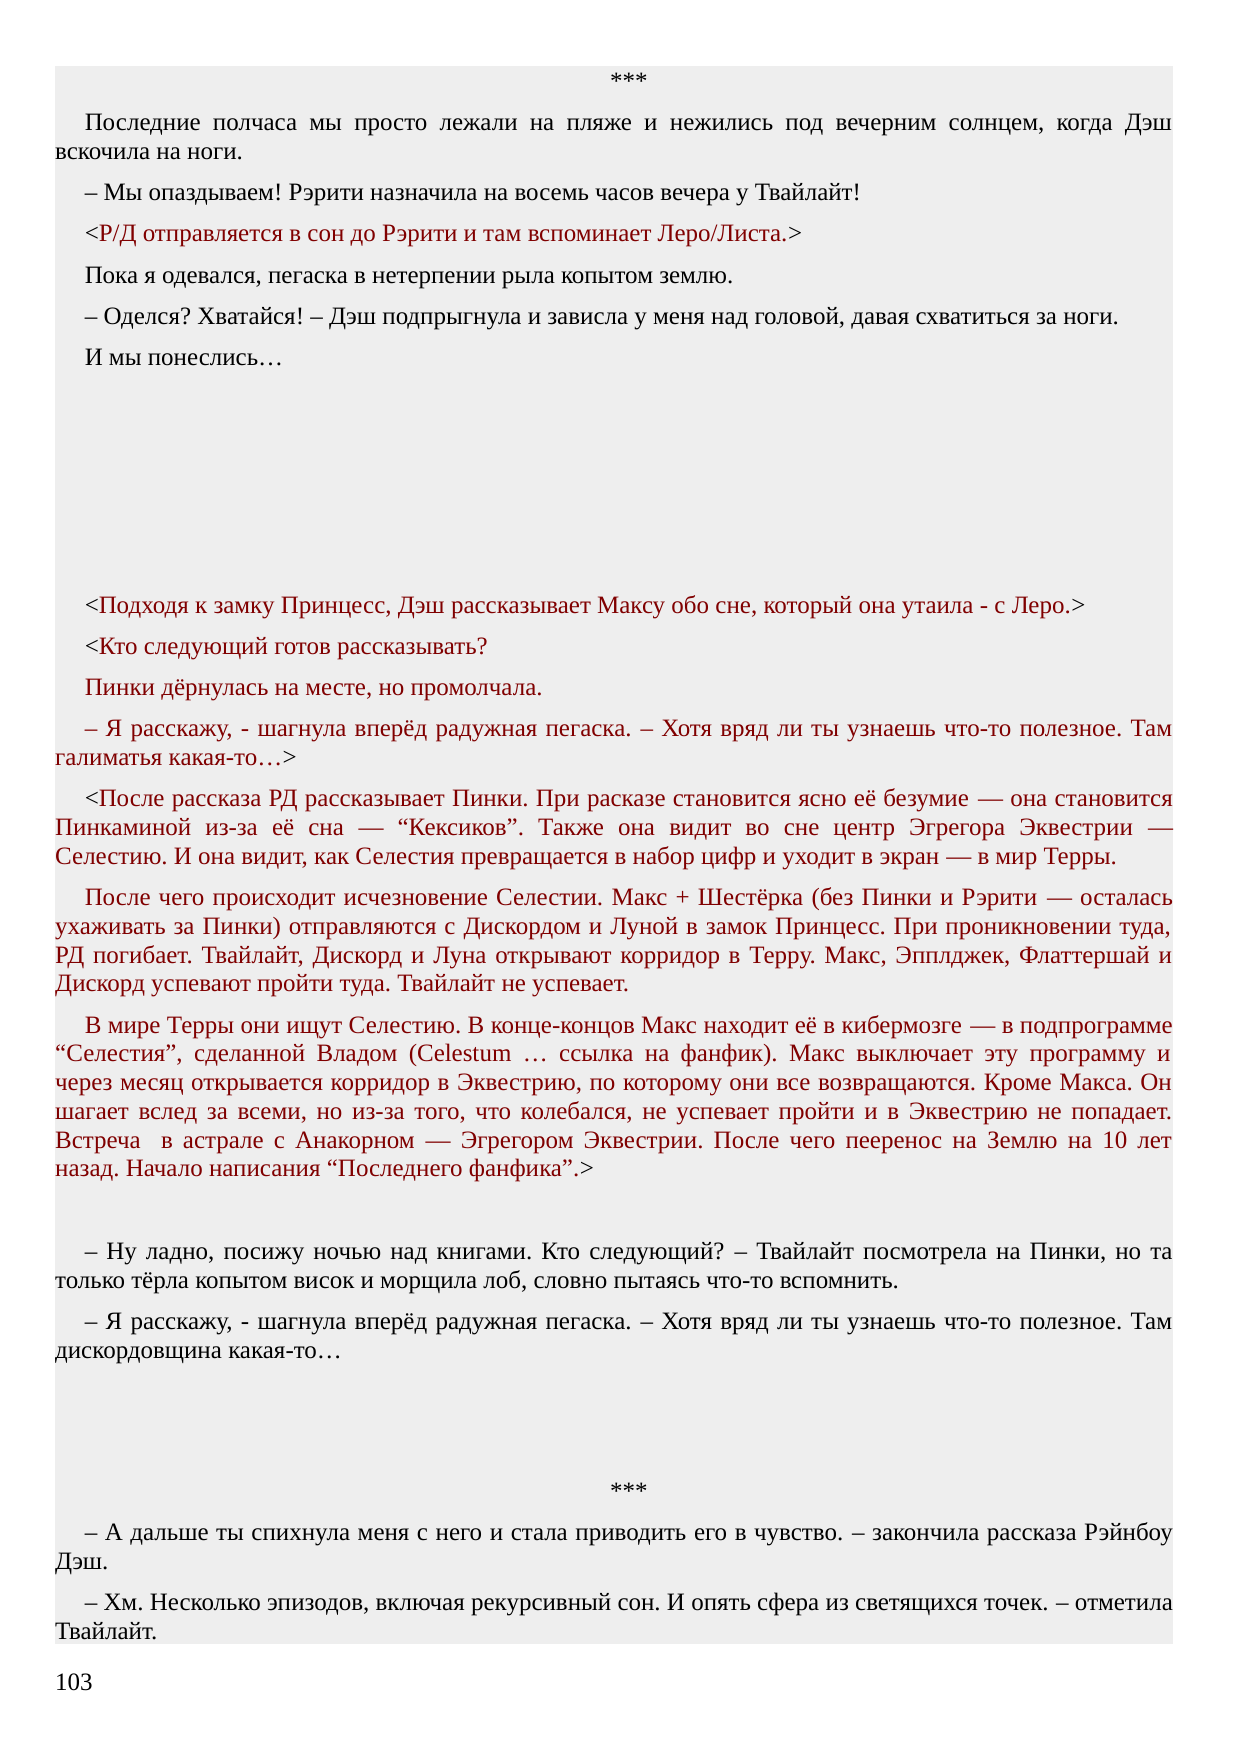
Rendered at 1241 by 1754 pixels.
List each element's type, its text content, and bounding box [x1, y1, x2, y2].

text <После рассказа РД рассказывает Пинки. При расказе становится ясно её безумие — она становится Пинкаминой из-за её сна — “Кексиков”. Также она видит во сне центр Эгрегора Эквестрии — Селестию. И она видит, как Селестия превращается в набор цифр и уходит в экран — в мир Терры. [55, 783, 1173, 870]
text Пока я одевался, пегаска в нетерпении рыла копытом землю. [55, 260, 1173, 288]
text – Я расскажу, - шагнула вперёд радужная пегаска. – Хотя вряд ли ты узнаешь что-то полезное. Там галиматья какая-то…> [55, 713, 1173, 771]
text – Мы опаздываем! Рэрити назначила на восемь часов вечера у Твайлайт! [55, 177, 1173, 206]
text <Подходя к замку Принцесс, Дэш рассказывает Максу обо сне, который она утаила - с Леро.> [55, 590, 1173, 618]
text Пинки дёрнулась на месте, но промолчала. [55, 672, 1173, 701]
text <Кто следующий готов рассказывать? [55, 631, 1173, 660]
text После чего происходит исчезновение Селестии. Макс + Шестёрка (без Пинки и Рэрити — осталась ухаживать за Пинки) отправляются с Дискордом и Луной в замок Принцесс. При проникновении туда, РД погибает. Твайлайт, Дискорд и Луна открывают корридор в Терру. Макс, Эпплджек, Флаттершай и Дискорд успевают пройти туда. Твайлайт не успевает. [55, 882, 1173, 997]
text – А дальше ты спихнула меня с него и стала приводить его в чувство. – закончила рассказа Рэйнбоу Дэш. [55, 1517, 1173, 1574]
text *** [55, 66, 1173, 95]
text – Ну ладно, посижу ночью над книгами. Кто следующий? – Твайлайт посмотрела на Пинки, но та только тёрла копытом висок и морщила лоб, словно пытаясь что-то вспомнить. [55, 1236, 1173, 1293]
text В мире Терры они ищут Селестию. В конце-концов Макс находит её в кибермозге — в подпрограмме “Селестия”, сделанной Владом (Celestum … ссылка на фанфик). Макс выключает эту программу и через месяц открывается корридор в Эквестрию, по которому они все возвращаются. Кроме Макса. Он шагает вслед за всеми, но из-за того, что колебался, не успевает пройти и в Эквестрию не попадает. Встреча в астрале с Анакорном — Эгрегором Эквестрии. После чего пееренос на Землю на 10 лет назад. Начало написания “Последнего фанфика”.> [55, 1010, 1173, 1182]
text – Хм. Несколько эпизодов, включая рекурсивный сон. И опять сфера из светящихся точек. – отметила Твайлайт. [55, 1587, 1173, 1644]
text – Я расскажу, - шагнула вперёд радужная пегаска. – Хотя вряд ли ты узнаешь что-то полезное. Там дискордовщина какая-то… [55, 1306, 1173, 1363]
text <Р/Д отправляется в сон до Рэрити и там вспоминает Леро/Листа.> [55, 218, 1173, 247]
text Последние полчаса мы просто лежали на пляже и нежились под вечерним солнцем, когда Дэш вскочила на ноги. [55, 107, 1173, 165]
text И мы понеслись… [55, 342, 1173, 371]
text – Оделся? Хватайся! – Дэш подпрыгнула и зависла у меня над головой, давая схватиться за ноги. [55, 301, 1173, 330]
text *** [55, 1476, 1173, 1504]
